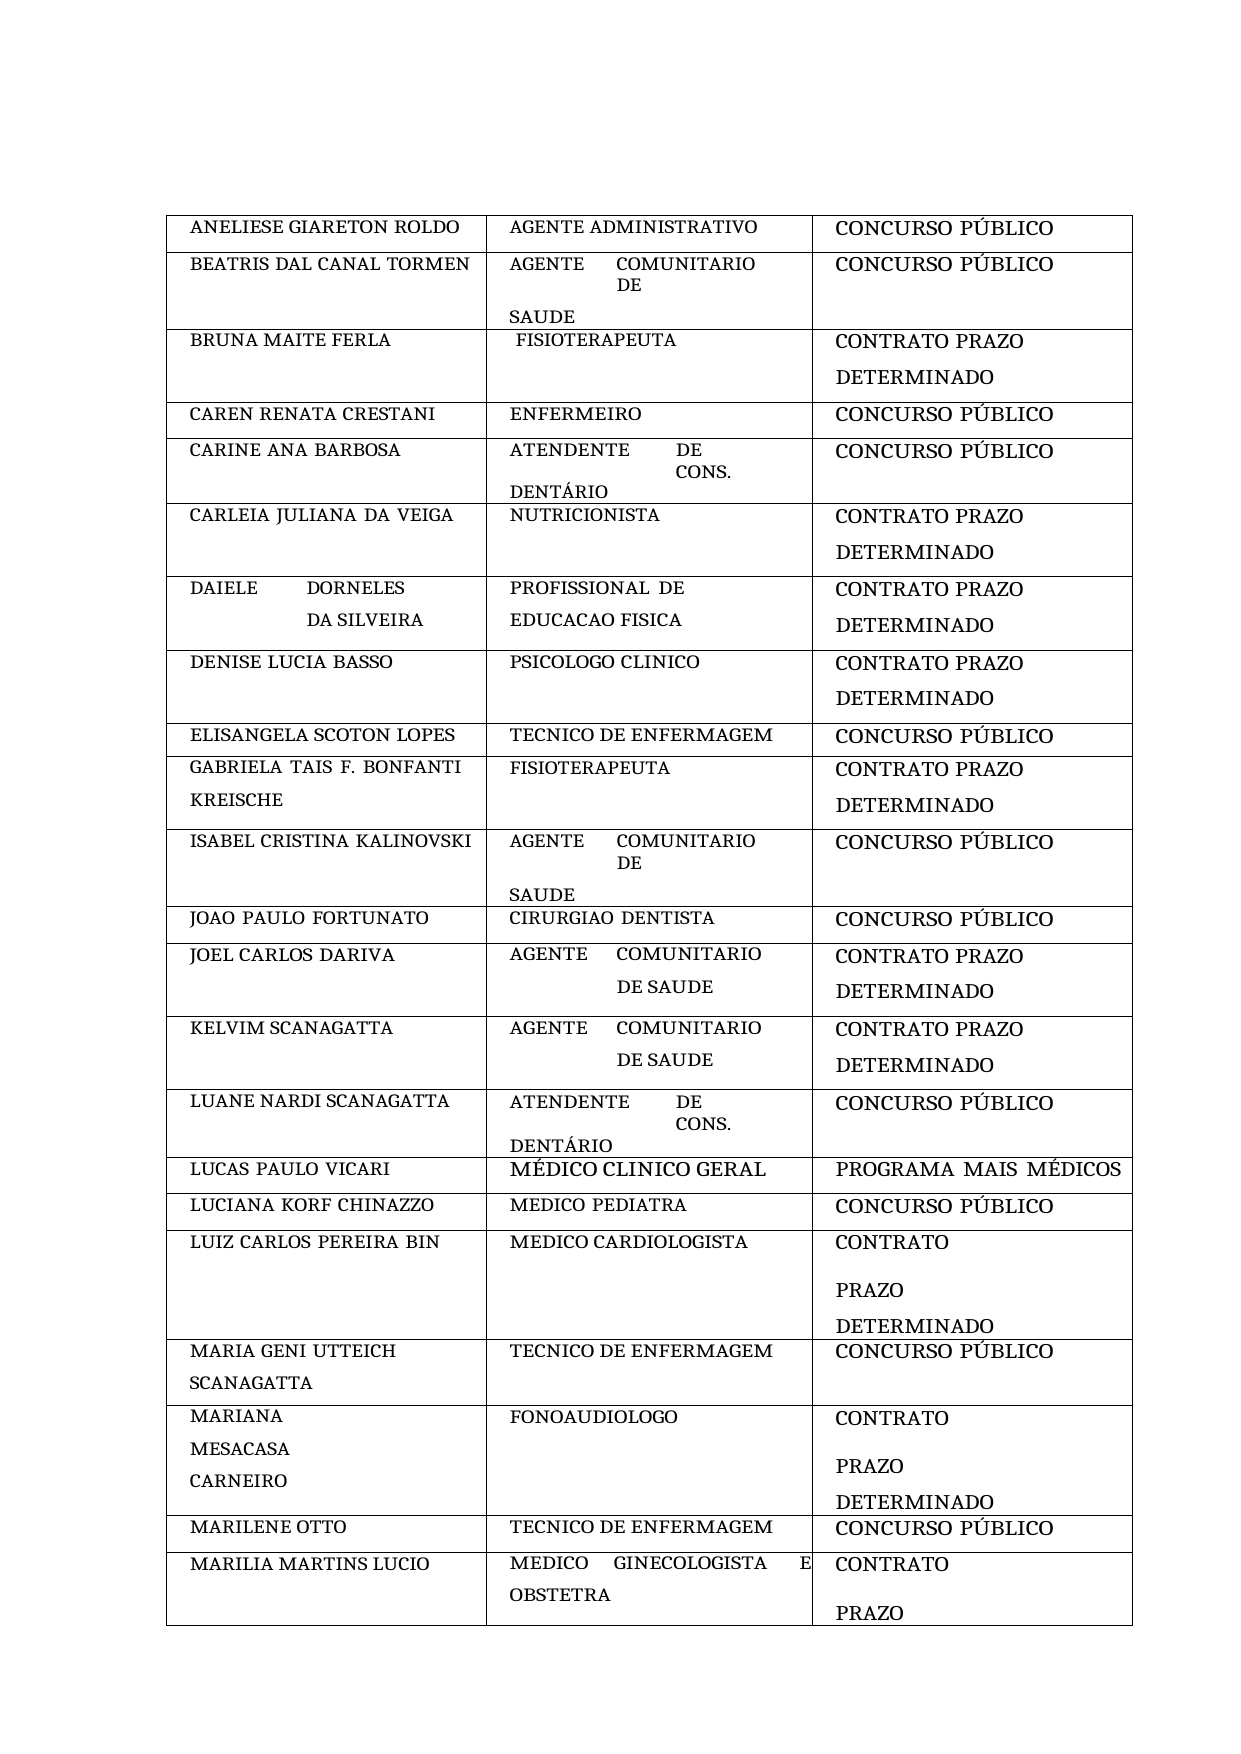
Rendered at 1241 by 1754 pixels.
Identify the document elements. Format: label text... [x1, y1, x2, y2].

table_cell ATENDENTE DE CONS. DENTÁRIO [487, 1090, 812, 1157]
table_cell CONCURSO PÚBLICO [813, 1340, 1132, 1405]
table_cell NUTRICIONISTA [487, 504, 812, 576]
table_cell KELVIM SCANAGATTA [167, 1017, 486, 1089]
table_cell AGENTE COMUNITARIO DE SAUDE [487, 1017, 812, 1089]
table_cell ENFERMEIRO [487, 403, 812, 438]
table_cell LUCAS PAULO VICARI [167, 1158, 486, 1193]
table_cell LUIZ CARLOS PEREIRA BIN [167, 1231, 486, 1339]
table_cell CONTRATO PRAZO DETERMINADO [813, 651, 1132, 723]
table_cell CONTRATO PRAZO DETERMINADO [813, 330, 1132, 402]
table_cell CONCURSO PÚBLICO [813, 724, 1132, 756]
table_cell CONCURSO PÚBLICO [813, 403, 1132, 438]
table_cell AGENTE COMUNITARIO DE SAUDE [487, 830, 812, 906]
table_header CONCURSO PÚBLICO [813, 216, 1132, 252]
table_cell MEDICO PEDIATRA [487, 1194, 812, 1230]
table_cell ELISANGELA SCOTON LOPES [167, 724, 486, 756]
table_cell MARIANA MESACASA CARNEIRO [167, 1406, 486, 1515]
table_cell CARINE ANA BARBOSA [167, 439, 486, 503]
table_cell LUCIANA KORF CHINAZZO [167, 1194, 486, 1230]
table_cell JOAO PAULO FORTUNATO [167, 907, 486, 943]
table_cell MÉDICO CLINICO GERAL [487, 1158, 812, 1193]
table_cell MARILIA MARTINS LUCIO [167, 1553, 486, 1625]
table_cell AGENTE COMUNITARIO DE SAUDE [487, 253, 812, 328]
table_cell ATENDENTE DE CONS. DENTÁRIO [487, 439, 812, 503]
table_cell CIRURGIAO DENTISTA [487, 907, 812, 943]
table_cell CONCURSO PÚBLICO [813, 1516, 1132, 1552]
table_cell ISABEL CRISTINA KALINOVSKI [167, 830, 486, 906]
table_cell AGENTE COMUNITARIO DE SAUDE [487, 944, 812, 1016]
table_cell CONCURSO PÚBLICO [813, 1090, 1132, 1157]
table_cell CONTRATO PRAZO DETERMINADO [813, 504, 1132, 576]
table_cell CONTRATO PRAZO DETERMINADO [813, 1406, 1132, 1515]
table_cell CONCURSO PÚBLICO [813, 253, 1132, 328]
table_cell CARLEIA JULIANA DA VEIGA [167, 504, 486, 576]
table_cell FONOAUDIOLOGO [487, 1406, 812, 1515]
table_cell MARIA GENI UTTEICH SCANAGATTA [167, 1340, 486, 1405]
table_cell MEDICO GINECOLOGISTA E OBSTETRA [487, 1553, 812, 1625]
table_cell TECNICO DE ENFERMAGEM [487, 1340, 812, 1405]
table_cell DAIELE DORNELES DA SILVEIRA [167, 577, 486, 650]
table_header AGENTE ADMINISTRATIVO [487, 216, 812, 252]
table_cell CONTRATO PRAZO DETERMINADO [813, 577, 1132, 650]
table_cell FISIOTERAPEUTA [487, 330, 812, 402]
table_cell CONCURSO PÚBLICO [813, 1194, 1132, 1230]
table_cell CONCURSO PÚBLICO [813, 830, 1132, 906]
table_cell CONTRATO PRAZO DETERMINADO [813, 757, 1132, 829]
table_cell JOEL CARLOS DARIVA [167, 944, 486, 1016]
table_cell LUANE NARDI SCANAGATTA [167, 1090, 486, 1157]
table_cell BEATRIS DAL CANAL TORMEN [167, 253, 486, 328]
table_cell MEDICO CARDIOLOGISTA [487, 1231, 812, 1339]
table_cell CAREN RENATA CRESTANI [167, 403, 486, 438]
table_cell CONTRATO PRAZO DETERMINADO [813, 944, 1132, 1016]
table_cell FISIOTERAPEUTA [487, 757, 812, 829]
table_cell CONTRATO PRAZO DETERMINADO [813, 1017, 1132, 1089]
table_cell DENISE LUCIA BASSO [167, 651, 486, 723]
table_cell CONCURSO PÚBLICO [813, 439, 1132, 503]
table_cell PSICOLOGO CLINICO [487, 651, 812, 723]
table_cell TECNICO DE ENFERMAGEM [487, 1516, 812, 1552]
table_cell CONTRATO PRAZO [813, 1553, 1132, 1625]
table_cell BRUNA MAITE FERLA [167, 330, 486, 402]
table_header ANELIESE GIARETON ROLDO [167, 216, 486, 252]
table_cell GABRIELA TAIS F. BONFANTI KREISCHE [167, 757, 486, 829]
table_cell CONTRATO PRAZO DETERMINADO [813, 1231, 1132, 1339]
table_cell PROGRAMA MAIS MÉDICOS [813, 1158, 1132, 1193]
table_cell MARILENE OTTO [167, 1516, 486, 1552]
table_cell CONCURSO PÚBLICO [813, 907, 1132, 943]
table_cell PROFISSIONAL DE EDUCACAO FISICA [487, 577, 812, 650]
table_cell TECNICO DE ENFERMAGEM [487, 724, 812, 756]
